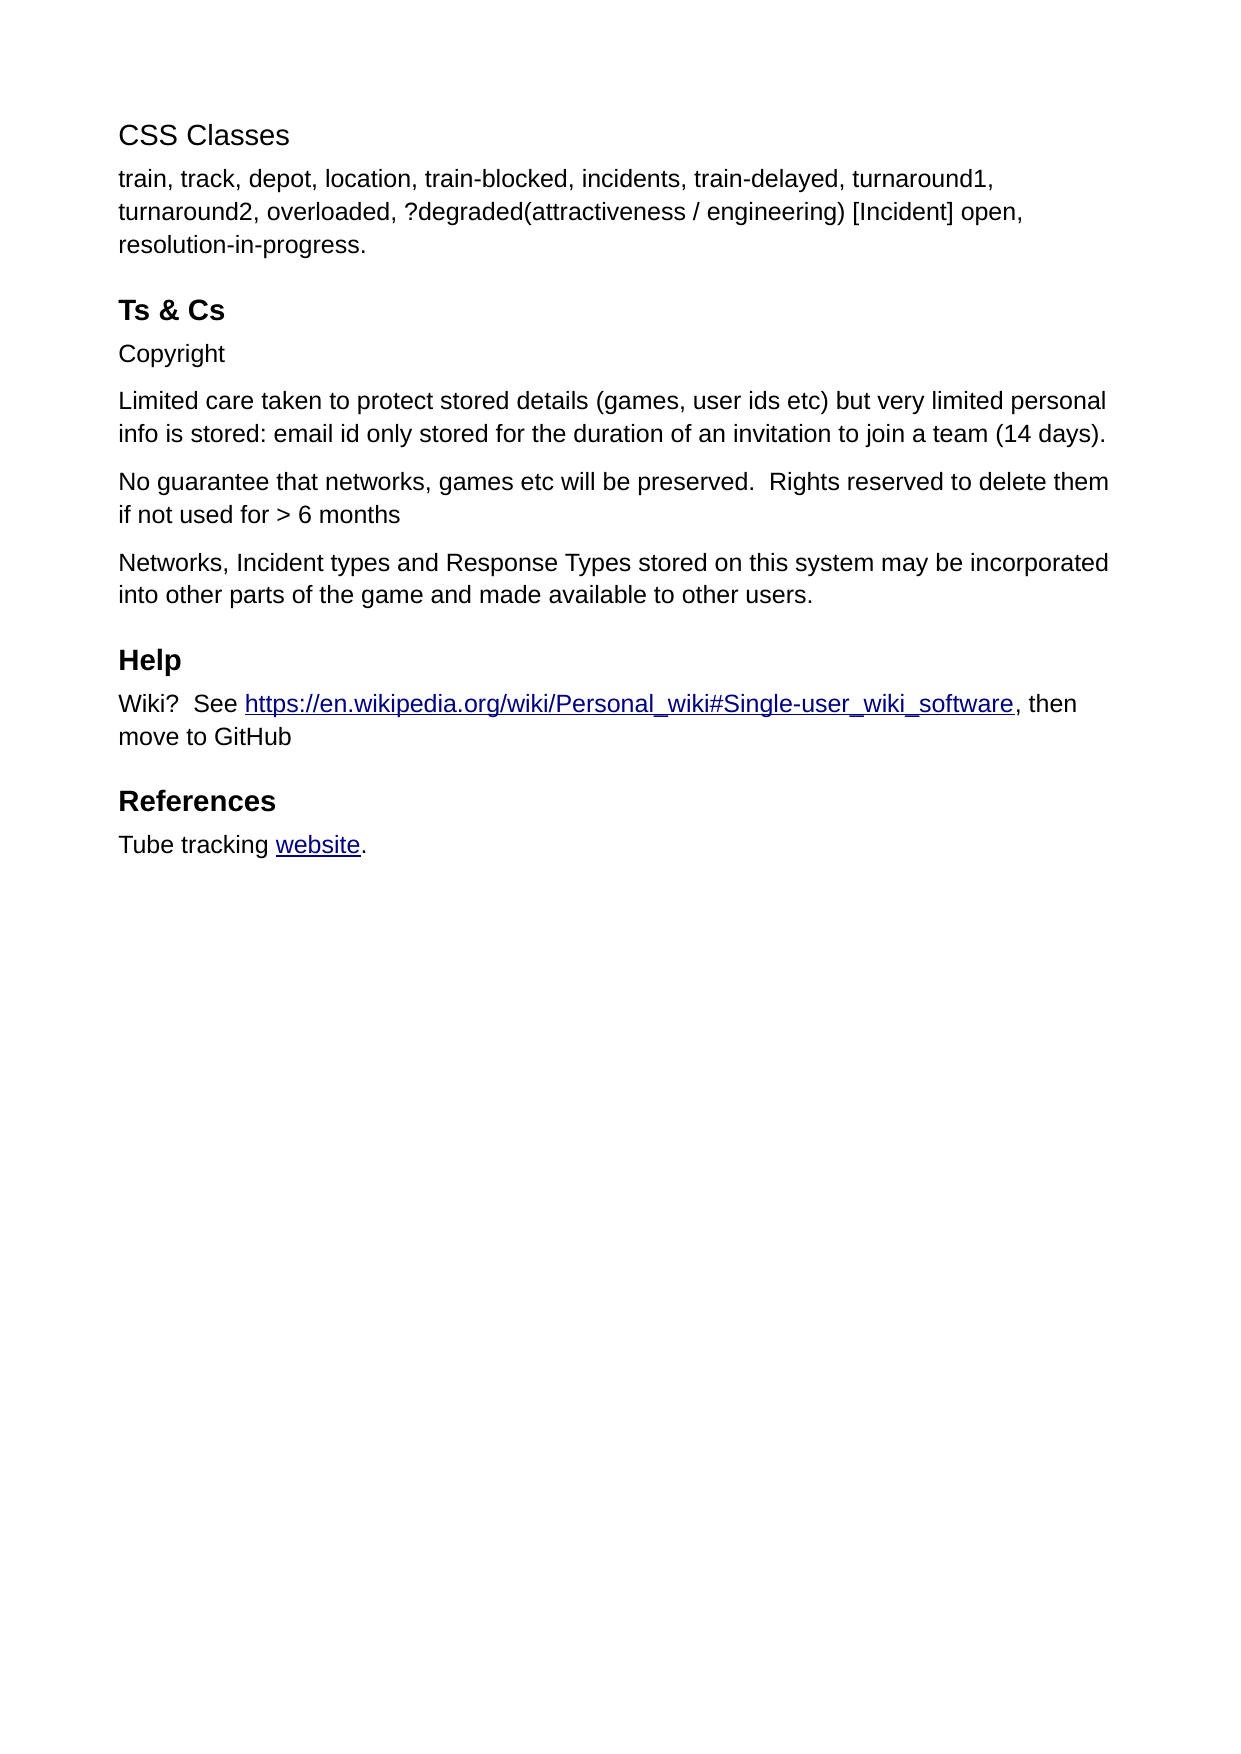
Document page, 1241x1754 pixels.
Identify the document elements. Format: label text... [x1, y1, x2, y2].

text No guarantee that networks, games etc will be preserved. Rights reserved to delete them if not used for > 6 months [118, 467, 1122, 529]
text Wiki? See https://en.wikipedia.org/wiki/Personal_wiki#Single-user_wiki_software, then move to GitHub [118, 689, 1122, 751]
subtitle CSS Classes [118, 118, 1122, 152]
subtitle Ts & Cs [118, 292, 1122, 326]
subtitle Help [118, 643, 1122, 676]
subtitle References [118, 784, 1122, 818]
text Networks, Incident types and Response Types stored on this system may be incorporated into other parts of the game and made available to other users. [118, 547, 1122, 609]
text Copyright [118, 339, 1122, 367]
text Tube tracking website. [118, 830, 1122, 859]
text train, track, depot, location, train-blocked, incidents, train-delayed, turnaround1, turnaround2, overloaded, ?degraded(attractiveness / engineering) [Incident] open, resolution-in-progress. [118, 164, 1122, 259]
text Limited care taken to protect stored details (games, user ids etc) but very limited personal info is stored: email id only stored for the duration of an invitation to join a team (14 days). [118, 386, 1122, 448]
